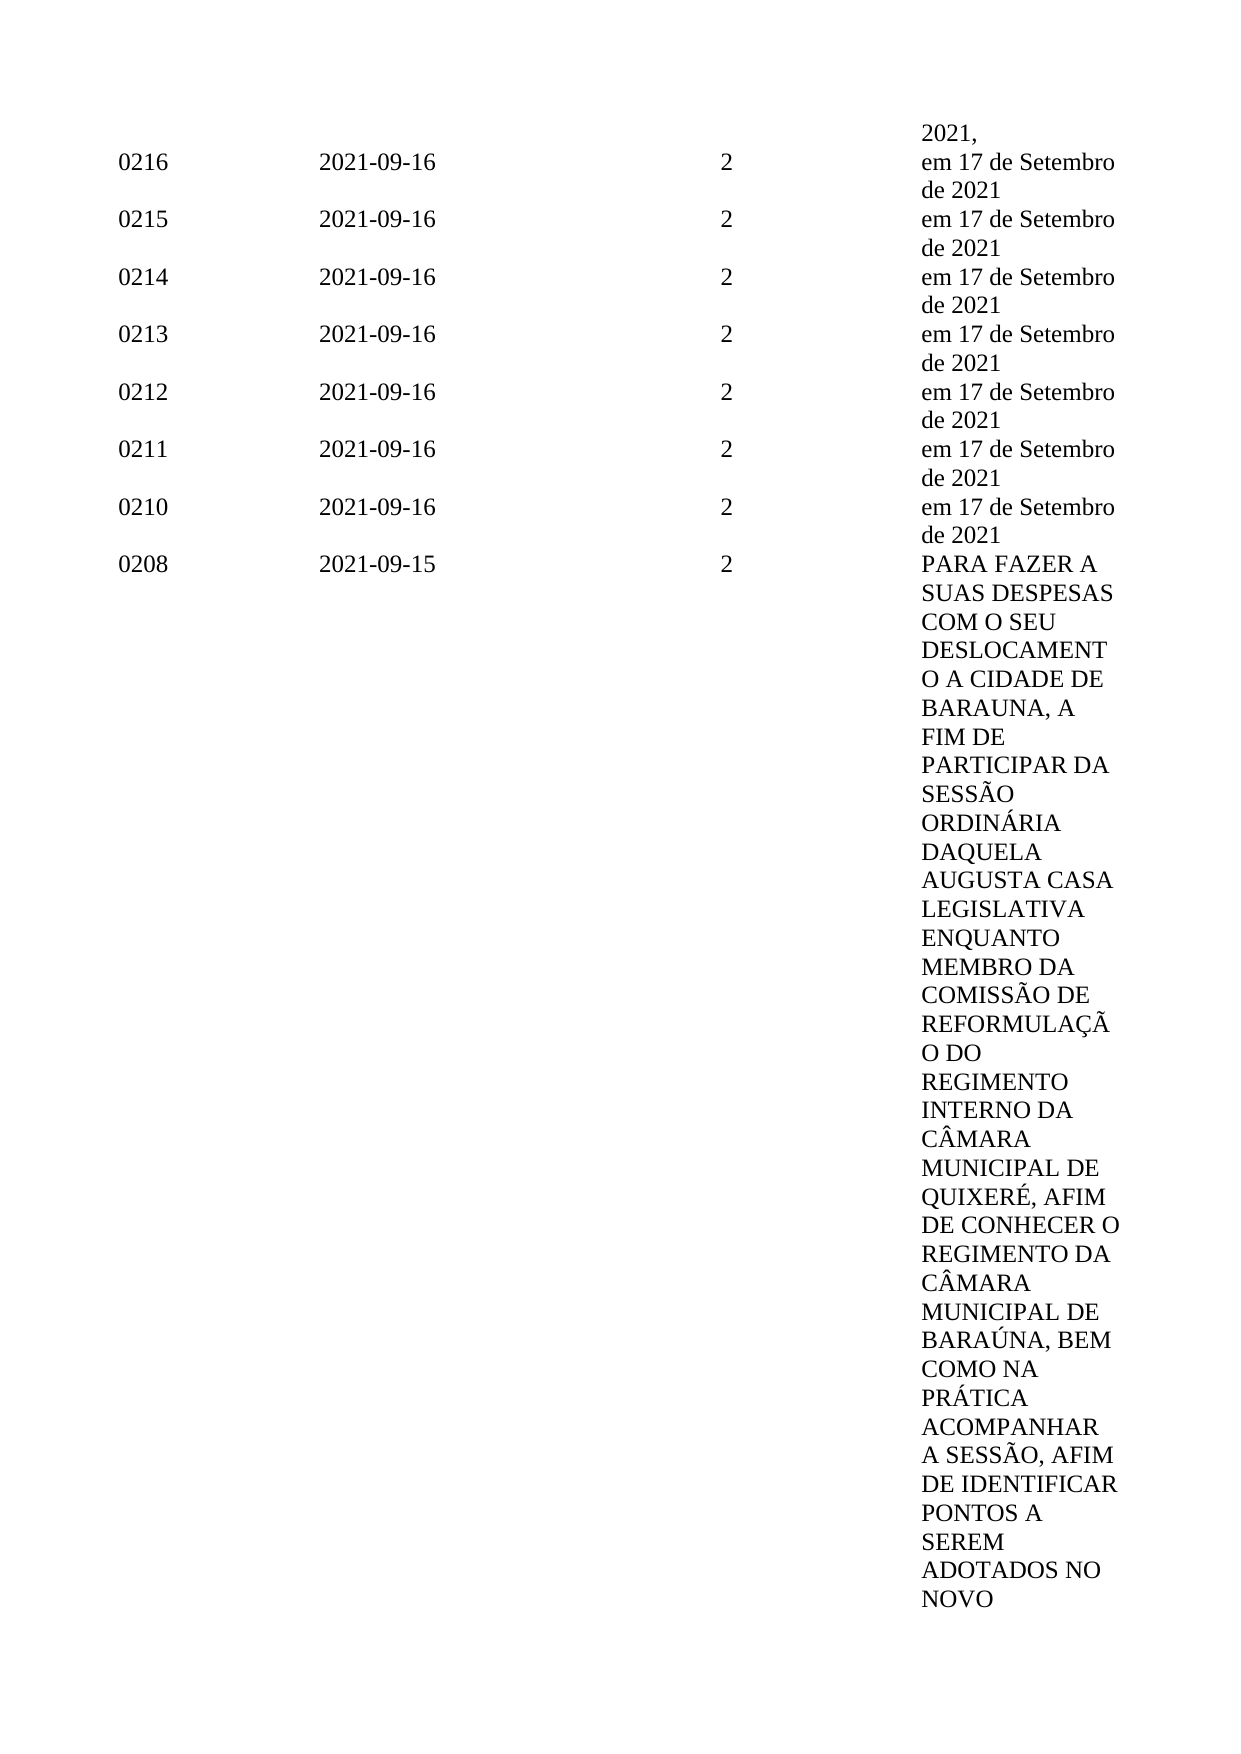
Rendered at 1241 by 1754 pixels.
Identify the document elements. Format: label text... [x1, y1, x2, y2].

table_cell 2021-09-16 [319, 204, 519, 262]
table_cell [520, 262, 720, 319]
table_cell 2021-09-16 [319, 434, 519, 492]
table_cell 0213 [118, 319, 319, 377]
table_cell 2 [720, 204, 921, 262]
table_cell [520, 377, 720, 434]
table_cell [720, 118, 921, 147]
table_cell 2 [720, 549, 921, 1613]
table_cell [520, 204, 720, 262]
table_cell 0212 [118, 377, 319, 434]
table_cell 2 [720, 147, 921, 204]
table_cell [118, 118, 319, 147]
table_cell 2 [720, 319, 921, 377]
table_cell 2 [720, 492, 921, 549]
table_cell 2021-09-16 [319, 492, 519, 549]
table_cell em 17 de Setembro de 2021 [921, 492, 1122, 549]
table_cell 2 [720, 434, 921, 492]
table_cell 0210 [118, 492, 319, 549]
table_cell 0208 [118, 549, 319, 1613]
table_cell [520, 434, 720, 492]
table_cell 0211 [118, 434, 319, 492]
table_cell [319, 118, 519, 147]
table_cell PARA FAZER A SUAS DESPESAS COM O SEU DESLOCAMENTO A CIDADE DE BARAUNA, A FIM DE PARTICIPAR DA SESSÃO ORDINÁRIA DAQUELA AUGUSTA CASA LEGISLATIVA ENQUANTO MEMBRO DA COMISSÃO DE REFORMULAÇÃO DO REGIMENTO INTERNO DA CÂMARA MUNICIPAL DE QUIXERÉ, AFIM DE CONHECER O REGIMENTO DA CÂMARA MUNICIPAL DE BARAÚNA, BEM COMO NA PRÁTICA ACOMPANHAR A SESSÃO, AFIM DE IDENTIFICAR PONTOS A SEREM ADOTADOS NO NOVO [921, 549, 1122, 1613]
table_cell 2021-09-16 [319, 262, 519, 319]
table_cell 2021-09-16 [319, 319, 519, 377]
table_cell 0216 [118, 147, 319, 204]
table_cell 2021-09-15 [319, 549, 519, 1613]
table_cell 2021-09-16 [319, 377, 519, 434]
table_cell [520, 147, 720, 204]
table_cell em 17 de Setembro de 2021 [921, 319, 1122, 377]
table_cell em 17 de Setembro de 2021 [921, 262, 1122, 319]
table_cell 0214 [118, 262, 319, 319]
table_cell 0215 [118, 204, 319, 262]
table_cell em 17 de Setembro de 2021 [921, 204, 1122, 262]
table_cell [520, 549, 720, 1613]
table_cell 2021-09-16 [319, 147, 519, 204]
table_cell em 17 de Setembro de 2021 [921, 434, 1122, 492]
table_cell 2 [720, 377, 921, 434]
table_cell [520, 319, 720, 377]
table_cell em 17 de Setembro de 2021 [921, 147, 1122, 204]
table_cell em 17 de Setembro de 2021 [921, 377, 1122, 434]
table_cell [520, 492, 720, 549]
table_cell 2 [720, 262, 921, 319]
table_cell 2021, [921, 118, 1122, 147]
table_cell [520, 118, 720, 147]
